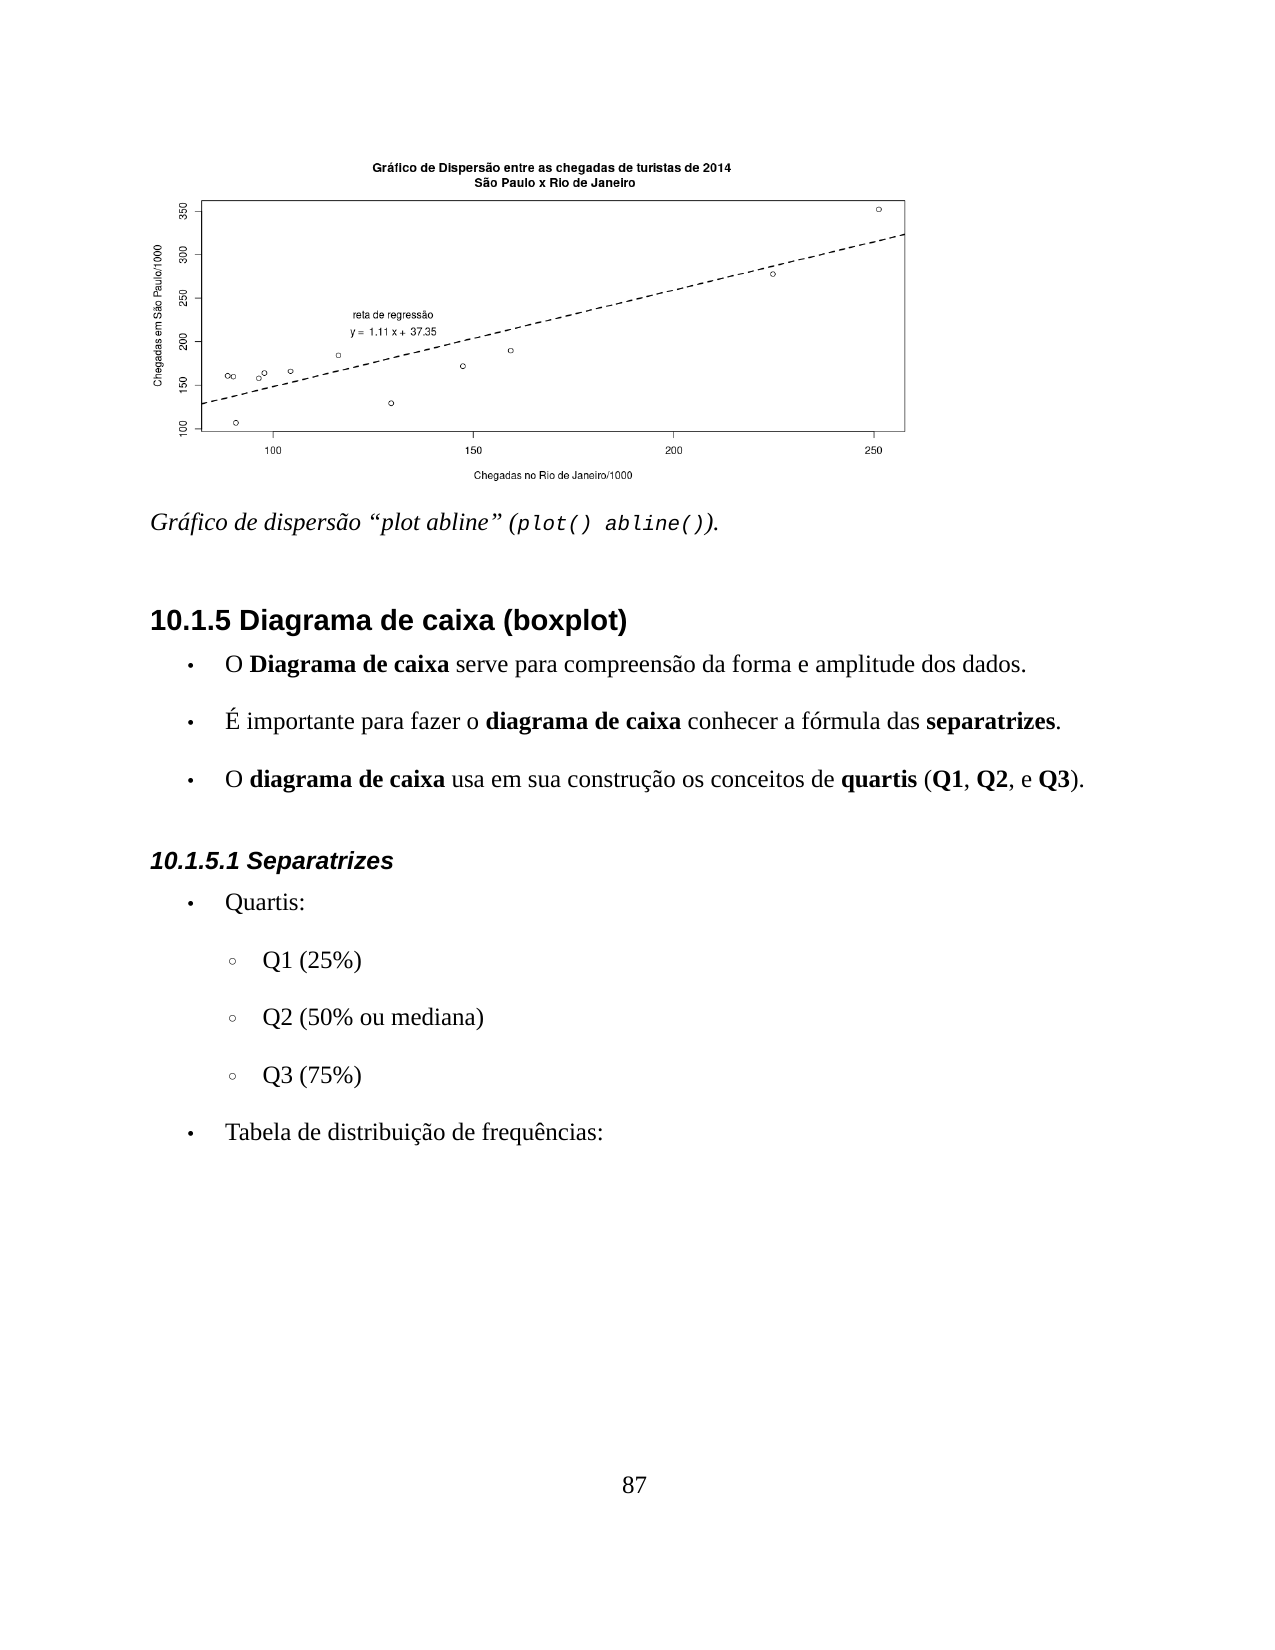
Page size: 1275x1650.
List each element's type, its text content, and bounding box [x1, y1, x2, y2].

subtitle 10.1.5.1 Separatrizes [150, 846, 1125, 875]
list Q1 (25%) [225, 945, 1125, 1002]
picture [150, 150, 930, 495]
list O diagrama de caixa usa em sua construção os conceitos de quartis (Q1, Q2, e Q3). [187, 764, 1125, 821]
list Q2 (50% ou mediana) [225, 1002, 1125, 1060]
list O Diagrama de caixa serve para compreensão da forma e amplitude dos dados. [187, 649, 1125, 706]
text Gráfico de dispersão “plot abline” (plot() abline()). [150, 507, 1125, 537]
subtitle 10.1.5 Diagrama de caixa (boxplot) [150, 603, 1125, 636]
list Quartis: [187, 887, 1125, 945]
list Q3 (75%) [225, 1060, 1125, 1117]
list Tabela de distribuição de frequências: [187, 1117, 1125, 1175]
list É importante para fazer o diagrama de caixa conhecer a fórmula das separatrizes. [187, 706, 1125, 764]
